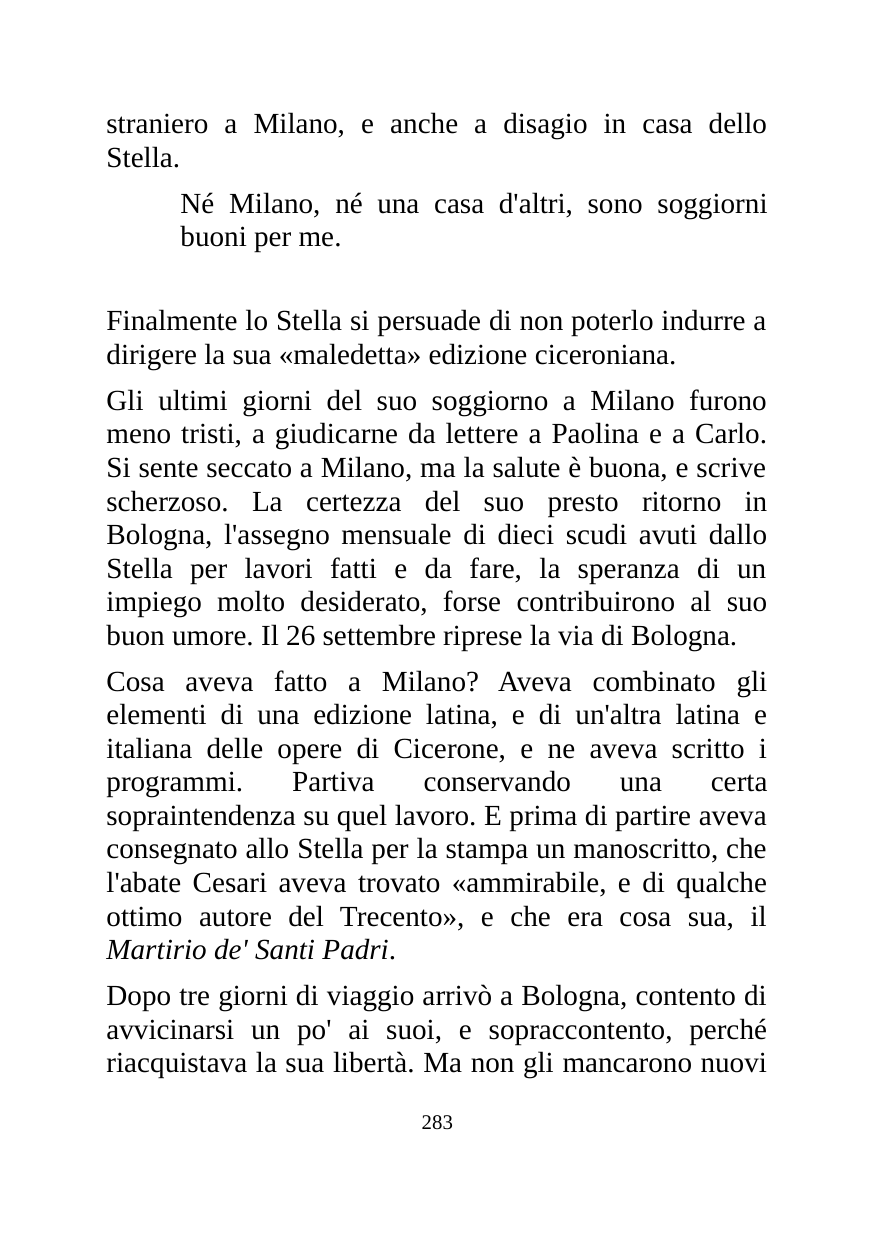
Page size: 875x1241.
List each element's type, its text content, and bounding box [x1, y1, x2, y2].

text Cosa aveva fatto a Milano? Aveva combinato gli elementi di una edizione latina, e di un'altra latina e italiana delle opere di Cicerone, e ne aveva scritto i programmi. Partiva conservando una certa sopraintendenza su quel lavoro. E prima di partire aveva consegnato allo Stella per la stampa un manoscritto, che l'abate Cesari aveva trovato «ammirabile, e di qualche ottimo autore del Trecento», e che era cosa sua, il Martirio de' Santi Padri. [106, 664, 768, 966]
text Dopo tre giorni di viaggio arrivò a Bologna, contento di avvicinarsi un po' ai suoi, e sopraccontento, perché riacquistava la sua libertà. Ma non gli mancarono nuovi [106, 978, 768, 1079]
text Né Milano, né una casa d'altri, sono soggiorni buoni per me. [180, 186, 768, 253]
text straniero a Milano, e anche a disagio in casa dello Stella. [106, 106, 768, 173]
text Finalmente lo Stella si persuade di non poterlo indurre a dirigere la sua «maledetta» edizione ciceroniana. [106, 303, 768, 371]
text Gli ultimi giorni del suo soggiorno a Milano furono meno tristi, a giudicarne da lettere a Paolina e a Carlo. Si sente seccato a Milano, ma la salute è buona, e scrive scherzoso. La certezza del suo presto ritorno in Bologna, l'assegno mensuale di dieci scudi avuti dallo Stella per lavori fatti e da fare, la speranza di un impiego molto desiderato, forse contribuirono al suo buon umore. Il 26 settembre riprese la via di Bologna. [106, 383, 768, 651]
